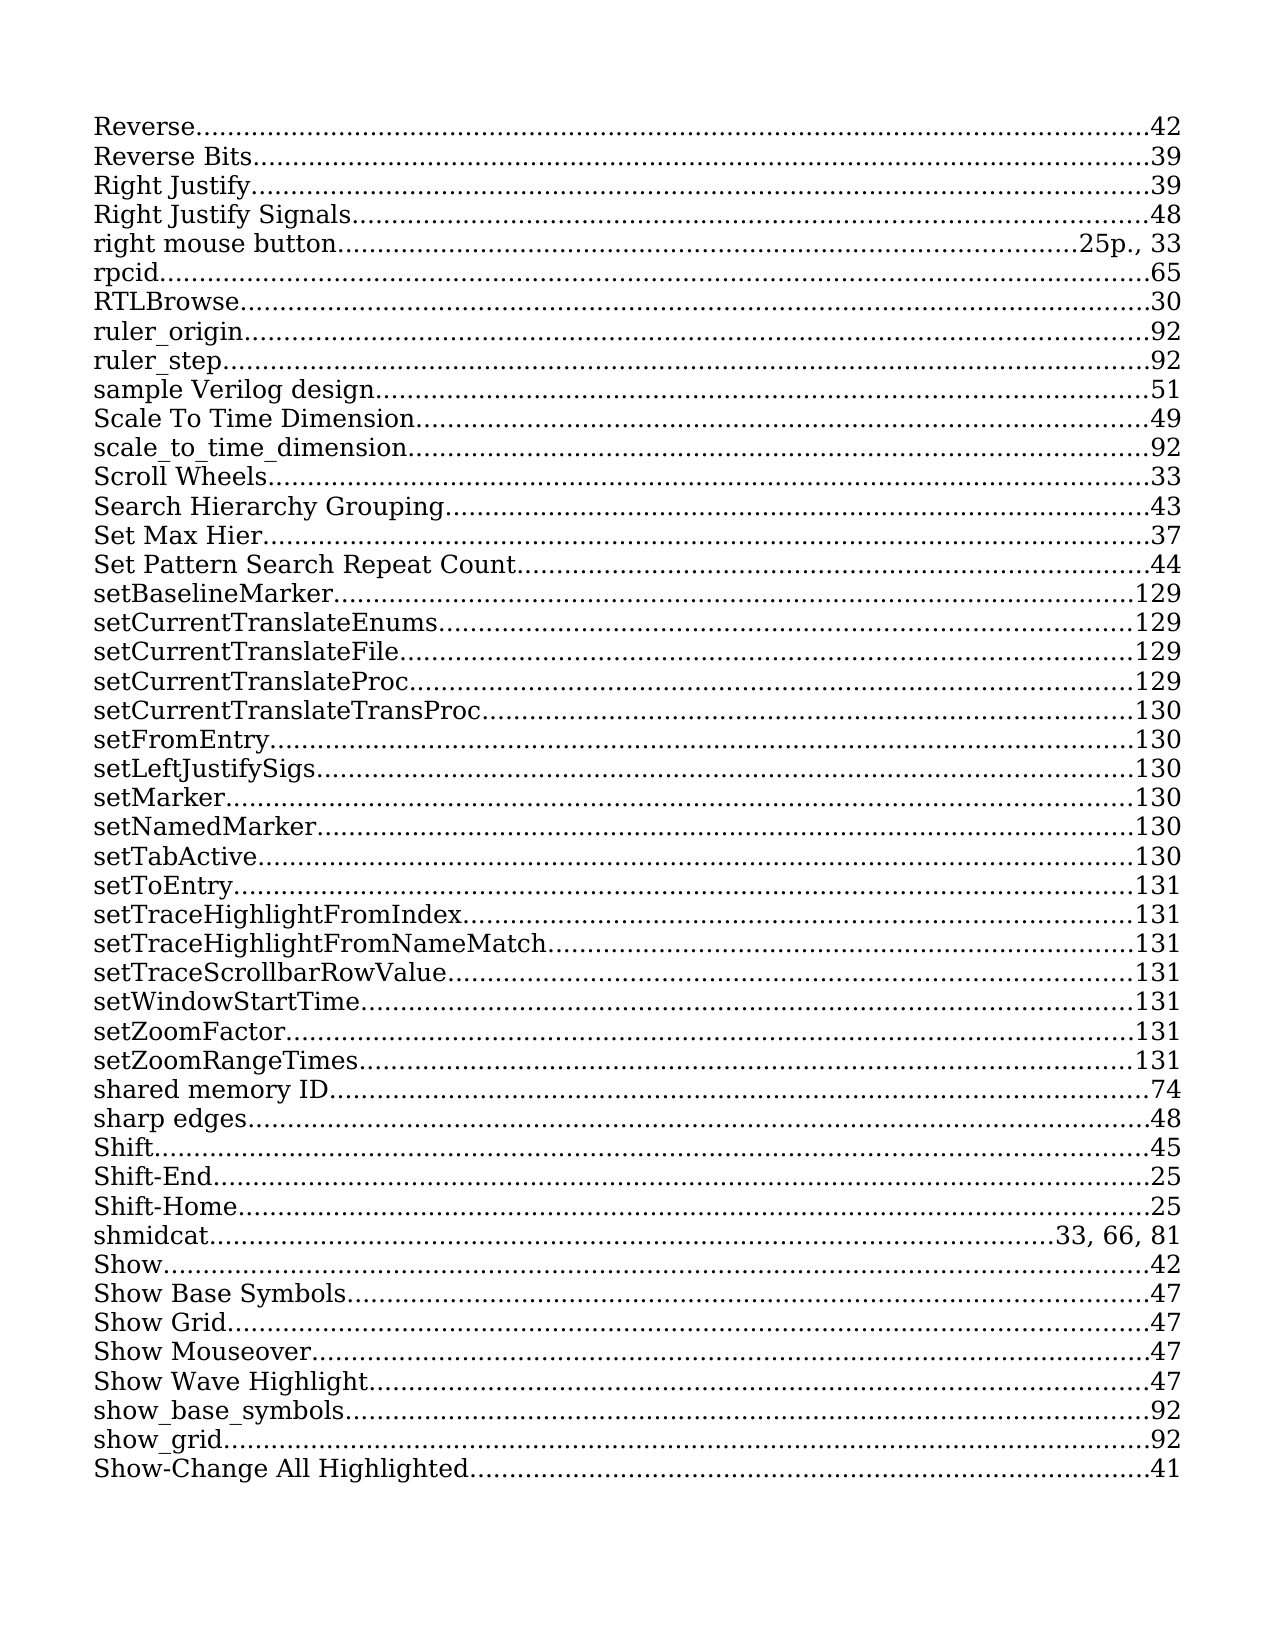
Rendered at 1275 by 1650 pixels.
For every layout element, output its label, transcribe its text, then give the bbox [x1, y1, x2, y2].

text Reverse 42 [93, 112, 1182, 142]
text sharp edges 48 [93, 1104, 1182, 1133]
text Shift-Home 25 [93, 1192, 1182, 1221]
text ruler_step 92 [93, 346, 1182, 375]
text right mouse button 25p., 33 [93, 229, 1182, 258]
text Show Wave Highlight 47 [93, 1367, 1182, 1396]
text setLeftJustifySigs 130 [93, 754, 1182, 783]
text ruler_origin 92 [93, 317, 1182, 346]
text Shift-End 25 [93, 1162, 1182, 1192]
text show_grid 92 [93, 1425, 1182, 1454]
text setTraceHighlightFromNameMatch 131 [93, 929, 1182, 958]
text Set Max Hier 37 [93, 521, 1182, 550]
text show_base_symbols 92 [93, 1396, 1182, 1425]
text rpcid 65 [93, 258, 1182, 287]
text setTraceScrollbarRowValue 131 [93, 958, 1182, 987]
text Scroll Wheels 33 [93, 462, 1182, 492]
text setCurrentTranslateTransProc 130 [93, 696, 1182, 725]
text Shift 45 [93, 1133, 1182, 1162]
text Show Base Symbols 47 [93, 1279, 1182, 1308]
text Right Justify 39 [93, 171, 1182, 200]
text sample Verilog design 51 [93, 375, 1182, 404]
text setTraceHighlightFromIndex 131 [93, 900, 1182, 929]
text shared memory ID 74 [93, 1075, 1182, 1104]
text Show Grid 47 [93, 1308, 1182, 1337]
text setNamedMarker 130 [93, 812, 1182, 842]
text scale_to_time_dimension 92 [93, 433, 1182, 462]
text setFromEntry 130 [93, 725, 1182, 754]
text setBaselineMarker 129 [93, 579, 1182, 608]
text Show 42 [93, 1250, 1182, 1279]
text setTabActive 130 [93, 842, 1182, 871]
text setToEntry 131 [93, 871, 1182, 900]
text RTLBrowse 30 [93, 287, 1182, 317]
text shmidcat 33, 66, 81 [93, 1221, 1182, 1250]
text setCurrentTranslateFile 129 [93, 637, 1182, 667]
text Set Pattern Search Repeat Count 44 [93, 550, 1182, 579]
text Show-Change All Highlighted 41 [93, 1454, 1182, 1483]
text Search Hierarchy Grouping 43 [93, 492, 1182, 521]
text Show Mouseover 47 [93, 1337, 1182, 1367]
text Scale To Time Dimension 49 [93, 404, 1182, 433]
text setZoomRangeTimes 131 [93, 1046, 1182, 1075]
text setCurrentTranslateProc 129 [93, 667, 1182, 696]
text Right Justify Signals 48 [93, 200, 1182, 229]
text setWindowStartTime 131 [93, 987, 1182, 1017]
text setMarker 130 [93, 783, 1182, 812]
text setCurrentTranslateEnums 129 [93, 608, 1182, 637]
text setZoomFactor 131 [93, 1017, 1182, 1046]
text Reverse Bits 39 [93, 142, 1182, 171]
